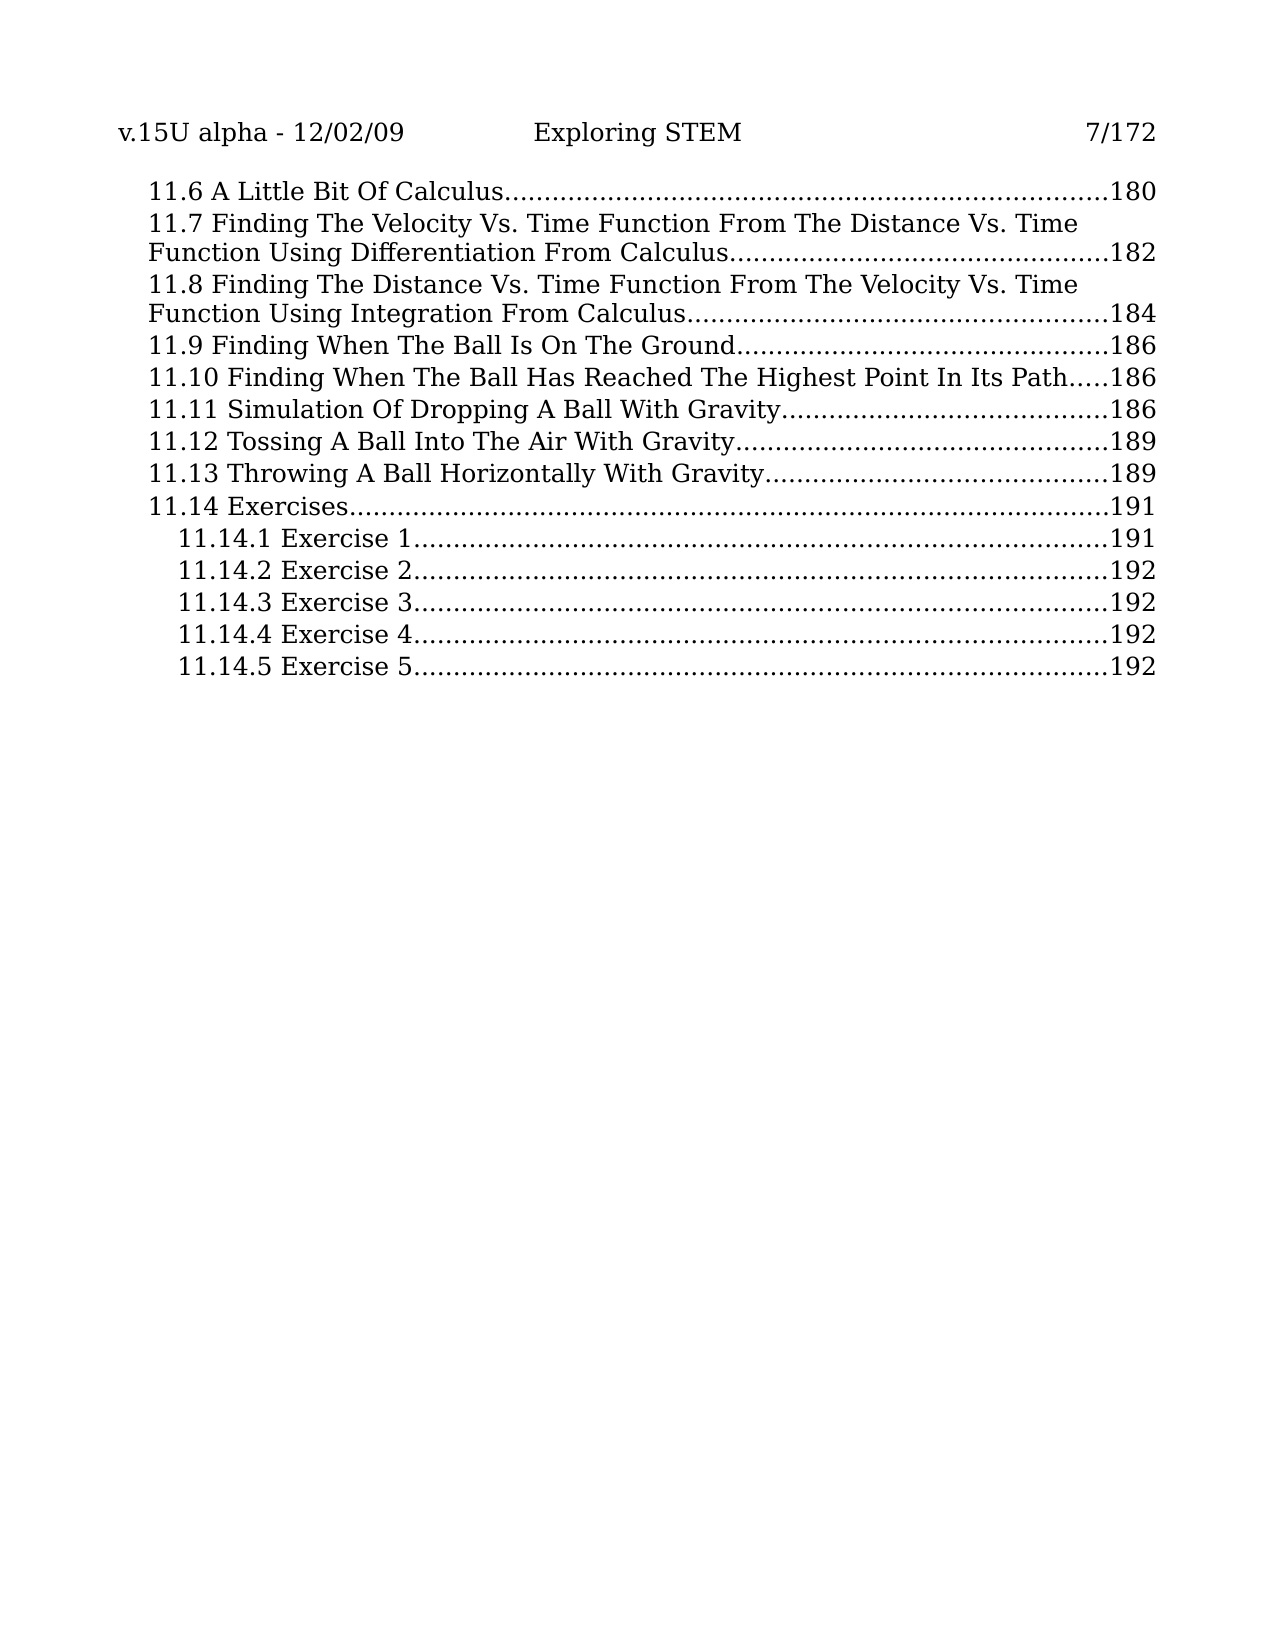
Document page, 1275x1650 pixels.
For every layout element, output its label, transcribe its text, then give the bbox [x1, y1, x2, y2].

text 11.14.3 Exercise 3 192 [177, 588, 1157, 617]
text 11.9 Finding When The Ball Is On The Ground 186 [148, 331, 1157, 361]
text 11.13 Throwing A Ball Horizontally With Gravity 189 [148, 460, 1157, 489]
text 11.12 Tossing A Ball Into The Air With Gravity 189 [148, 428, 1157, 457]
text 11.14.1 Exercise 1 191 [177, 524, 1157, 553]
text 11.6 A Little Bit Of Calculus 180 [148, 177, 1157, 206]
text 11.8 Finding The Distance Vs. Time Function From The Velocity Vs. Time Function Using Integration From Calculus 184 [148, 270, 1157, 328]
text 11.14.4 Exercise 4 192 [177, 620, 1157, 649]
text 11.14 Exercises 191 [148, 492, 1157, 521]
text 11.14.2 Exercise 2 192 [177, 556, 1157, 585]
text 11.10 Finding When The Ball Has Reached The Highest Point In Its Path 186 [148, 363, 1157, 393]
text 11.14.5 Exercise 5 192 [177, 652, 1157, 681]
text 11.7 Finding The Velocity Vs. Time Function From The Distance Vs. Time Function Using Differentiation From Calculus 182 [148, 209, 1157, 267]
text 11.11 Simulation Of Dropping A Ball With Gravity 186 [148, 396, 1157, 425]
